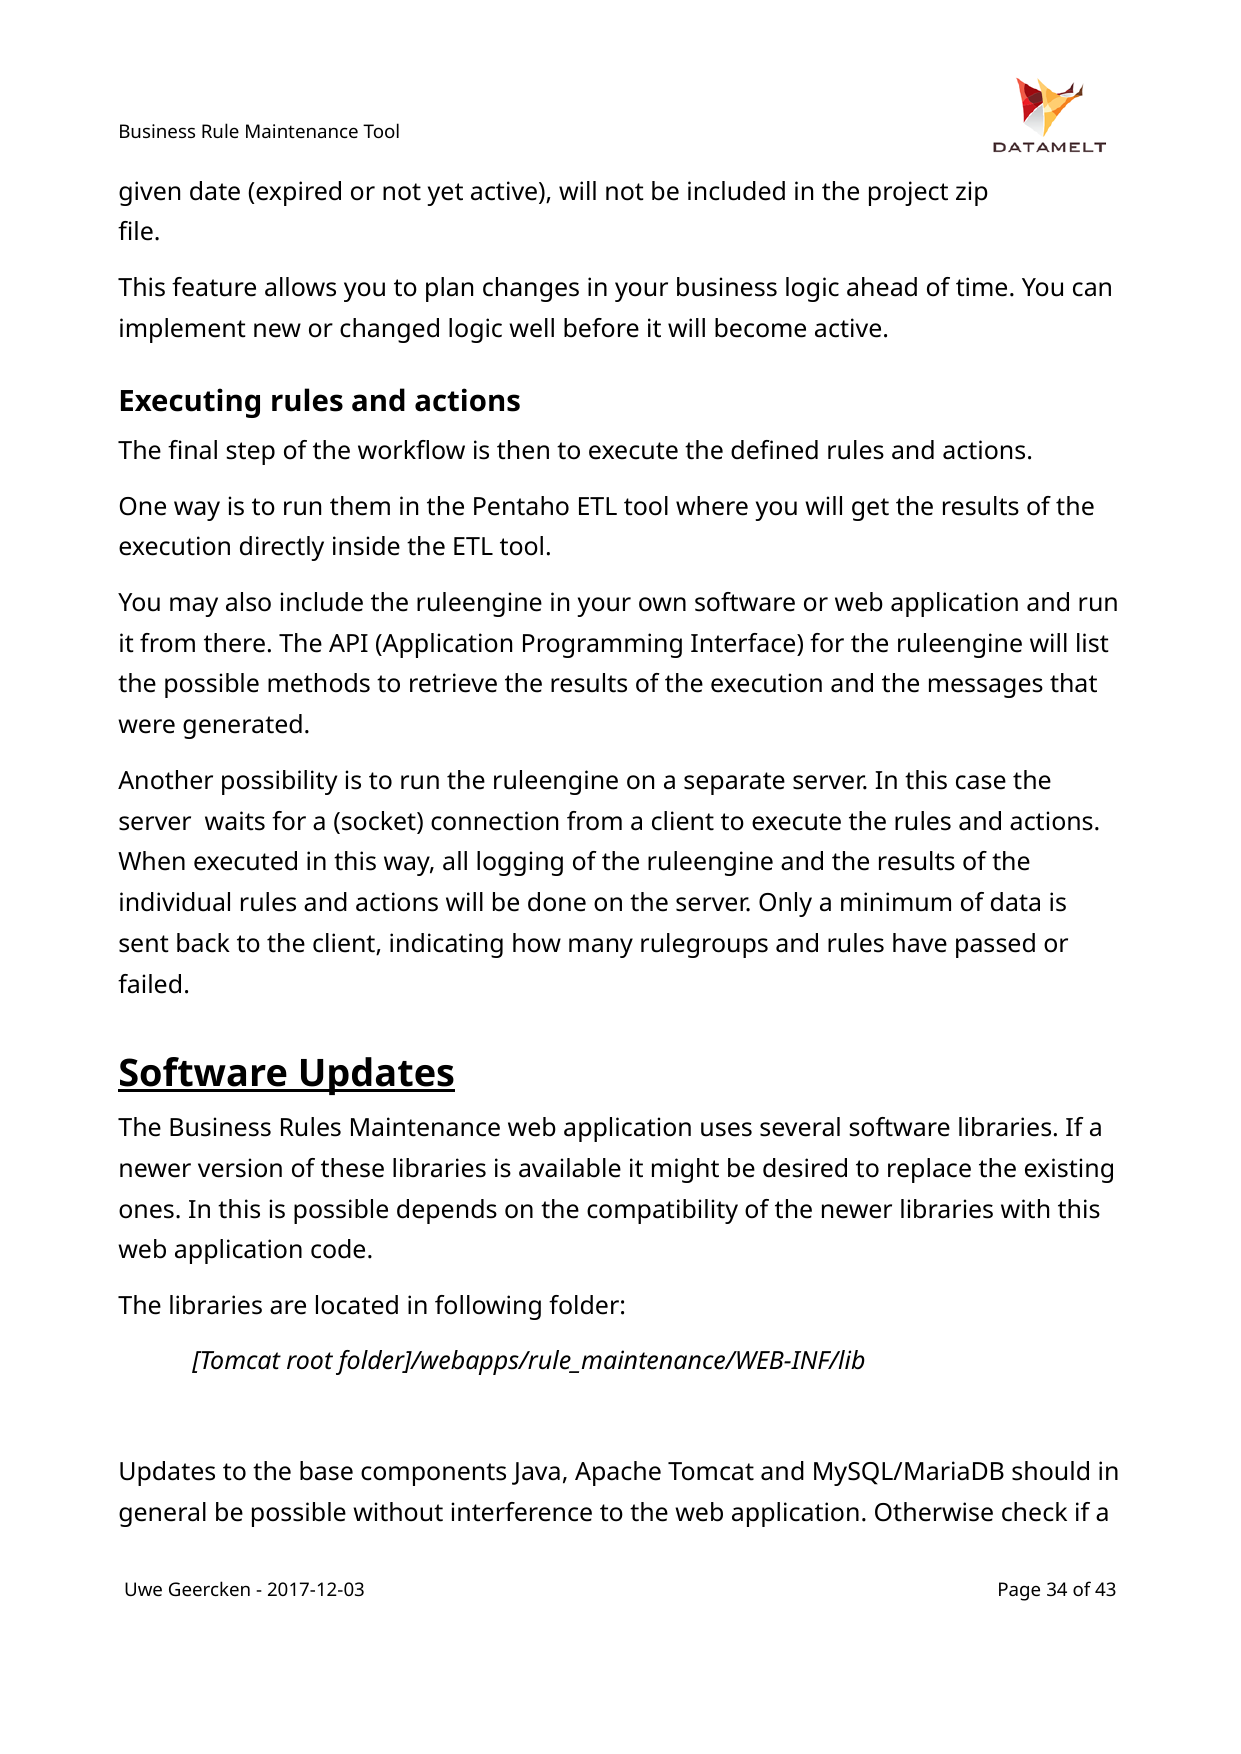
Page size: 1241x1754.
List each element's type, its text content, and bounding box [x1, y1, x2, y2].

text The libraries are located in following folder: [118, 1288, 1122, 1322]
text The final step of the workflow is then to execute the defined rules and actions. [118, 433, 1122, 467]
subtitle Executing rules and actions [118, 380, 1122, 420]
text given date (expired or not yet active), will not be included in the project zip file. [118, 173, 1122, 248]
picture [992, 69, 1107, 160]
text Another possibility is to run the ruleengine on a separate server. In this case the server waits for a (socket) connection from a client to execute the rules and actions. When executed in this way, all logging of the ruleengine and the results of the individual rules and actions will be done on the server. Only a minimum of data is sent back to the client, indicating how many rulegroups and rules have passed or failed. [118, 762, 1122, 1001]
text This feature allows you to plan changes in your business logic ahead of time. You can implement new or changed logic well before it will become active. [118, 269, 1122, 344]
text One way is to run them in the Pentaho ETL tool where you will get the results of the execution directly inside the ETL tool. [118, 488, 1122, 563]
text Updates to the base components Java, Apache Tomcat and MySQL/MariaDB should in general be possible without interference to the web application. Otherwise check if a [118, 1454, 1122, 1529]
text [Tomcat root folder]/webapps/rule_maintenance/WEB-INF/lib [118, 1343, 1122, 1377]
text You may also include the ruleengine in your own software or web application and run it from there. The API (Application Programming Interface) for the ruleengine will list the possible methods to retrieve the results of the execution and the messages that were generated. [118, 584, 1122, 741]
subtitle Software Updates [118, 1046, 1122, 1097]
text The Business Rules Maintenance web application uses several software libraries. If a newer version of these libraries is available it might be desired to replace the existing ones. In this is possible depends on the compatibility of the newer libraries with this web application code. [118, 1110, 1122, 1266]
